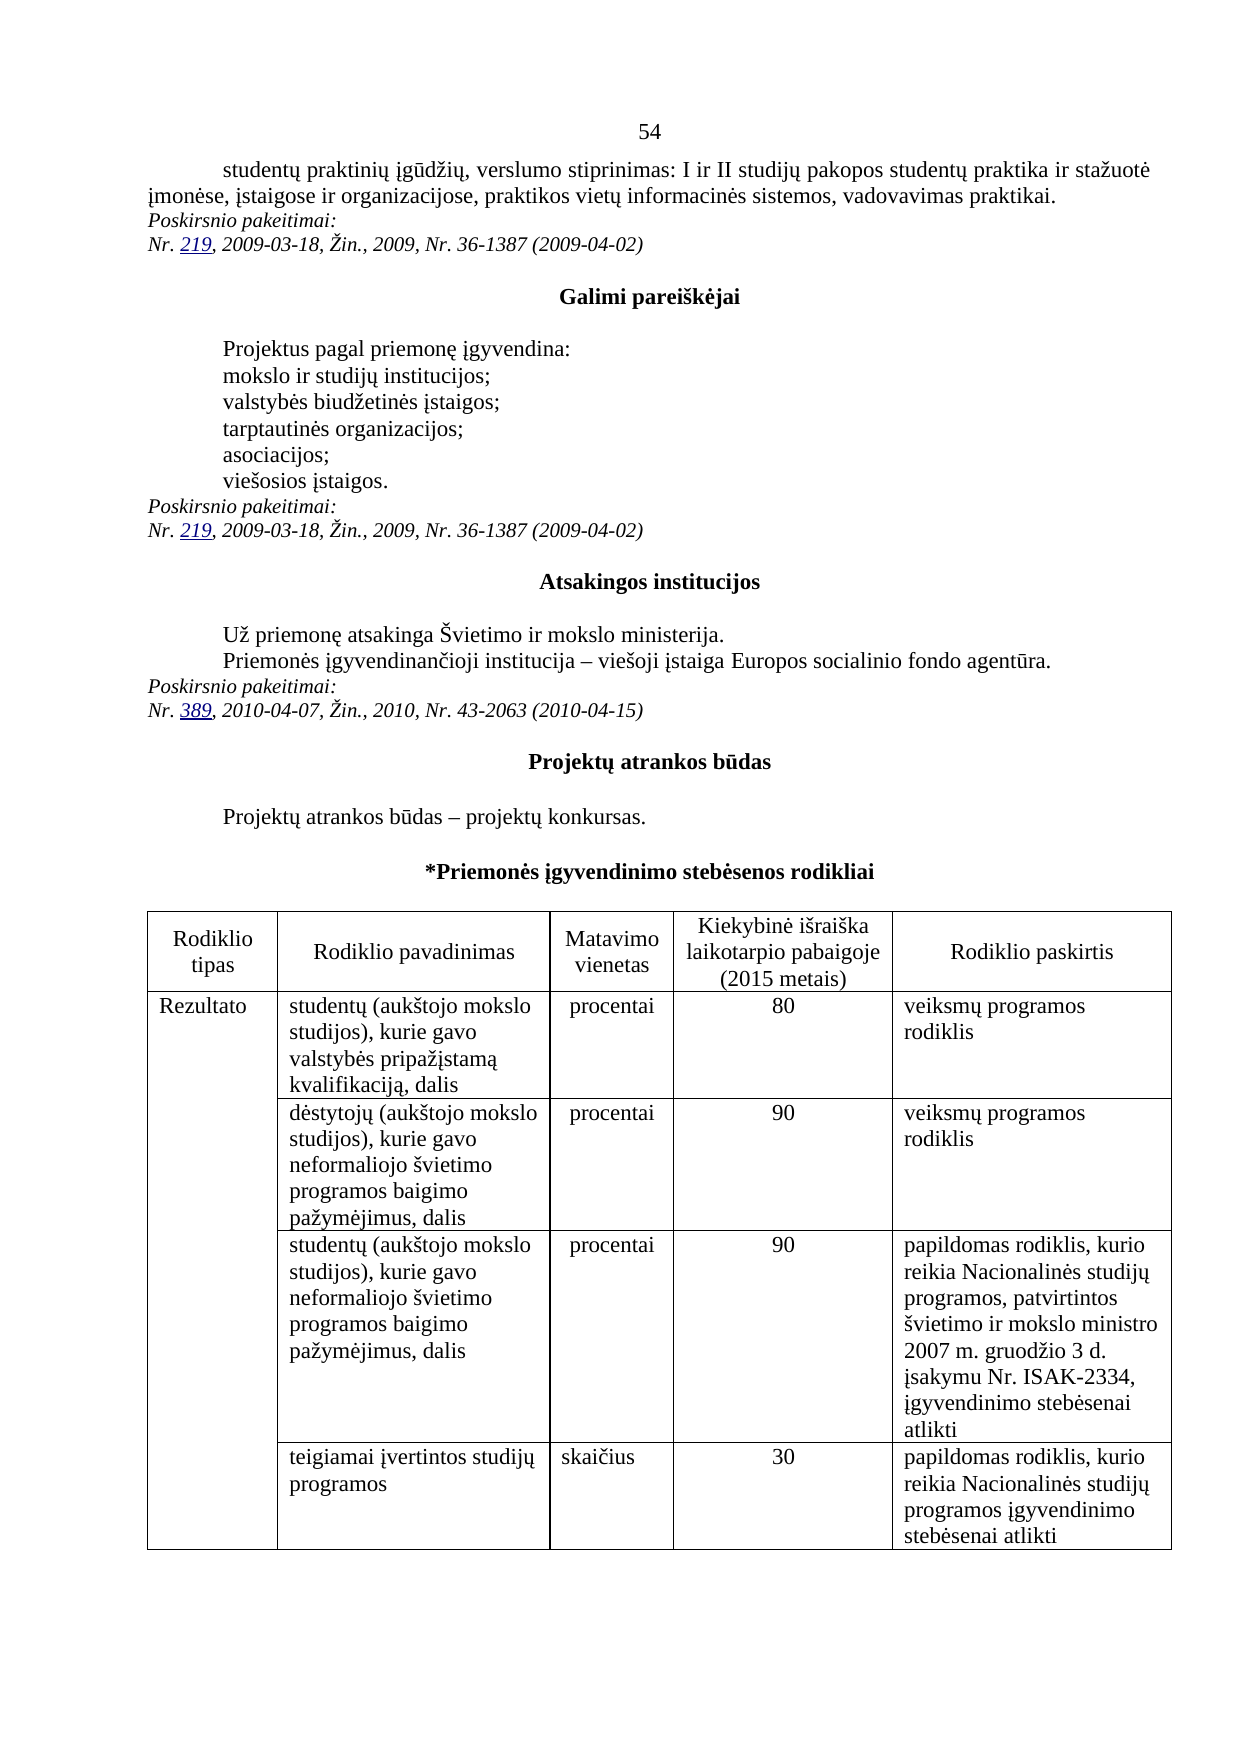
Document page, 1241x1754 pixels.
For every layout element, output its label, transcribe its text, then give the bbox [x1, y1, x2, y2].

table_cell Rezultato [148, 992, 277, 1549]
table_header Kiekybinė išraiška laikotarpio pabaigoje (2015 metais) [674, 912, 892, 991]
text Nr. 389, 2010-04-07, Žin., 2010, Nr. 43-2063 (2010-04-15) [148, 698, 1152, 722]
text Projektų atrankos būdas – projektų konkursas. [185, 803, 1152, 829]
table_cell procentai [551, 992, 673, 1097]
text Nr. 219, 2009-03-18, Žin., 2009, Nr. 36-1387 (2009-04-02) [148, 518, 1152, 542]
table_cell studentų (aukštojo mokslo studijos), kurie gavo neformaliojo švietimo programos baigimo pažymėjimus, dalis [278, 1231, 549, 1442]
text Poskirsnio pakeitimai: [148, 494, 1152, 518]
table_cell teigiamai įvertintos studijų programos [278, 1443, 549, 1549]
text Priemonės įgyvendinančioji institucija – viešoji įstaiga Europos socialinio fondo agentūra. [148, 647, 1152, 673]
text Atsakingos institucijos [148, 568, 1152, 594]
text asociacijos; [148, 441, 1152, 467]
text Projektų atrankos būdas [148, 748, 1152, 774]
text valstybės biudžetinės įstaigos; [148, 388, 1152, 414]
table_cell veiksmų programos rodiklis [893, 992, 1171, 1097]
text studentų praktinių įgūdžių, verslumo stiprinimas: I ir II studijų pakopos studentų praktika ir stažuotė įmonėse, įstaigose ir organizacijose, praktikos vietų informacinės sistemos, vadovavimas praktikai. [148, 156, 1152, 208]
table_header Rodiklio tipas [148, 912, 277, 991]
table_cell 80 [674, 992, 892, 1097]
table_cell papildomas rodiklis, kurio reikia Nacionalinės studijų programos, patvirtintos švietimo ir mokslo ministro 2007 m. gruodžio 3 d. įsakymu Nr. ISAK-2334, įgyvendinimo stebėsenai atlikti [893, 1231, 1171, 1442]
text viešosios įstaigos. [148, 467, 1152, 494]
table_cell procentai [551, 1099, 673, 1230]
text Už priemonę atsakinga Švietimo ir mokslo ministerija. [148, 621, 1152, 647]
table_cell veiksmų programos rodiklis [893, 1099, 1171, 1230]
table_cell studentų (aukštojo mokslo studijos), kurie gavo valstybės pripažįstamą kvalifikaciją, dalis [278, 992, 549, 1097]
table_cell dėstytojų (aukštojo mokslo studijos), kurie gavo neformaliojo švietimo programos baigimo pažymėjimus, dalis [278, 1099, 549, 1230]
table_cell procentai [551, 1231, 673, 1442]
table_cell papildomas rodiklis, kurio reikia Nacionalinės studijų programos įgyvendinimo stebėsenai atlikti [893, 1443, 1171, 1549]
text Projektus pagal priemonę įgyvendina: [148, 336, 1152, 362]
text Poskirsnio pakeitimai: [148, 208, 1152, 232]
text tarptautinės organizacijos; [148, 414, 1152, 441]
table_cell 90 [674, 1231, 892, 1442]
table_cell 90 [674, 1099, 892, 1230]
text mokslo ir studijų institucijos; [148, 362, 1152, 388]
table_header Matavimo vienetas [551, 912, 673, 991]
text Galimi pareiškėjai [148, 283, 1152, 309]
table_cell skaičius [551, 1443, 673, 1549]
text Poskirsnio pakeitimai: [148, 673, 1152, 698]
text *Priemonės įgyvendinimo stebėsenos rodikliai [148, 858, 1152, 884]
text Nr. 219, 2009-03-18, Žin., 2009, Nr. 36-1387 (2009-04-02) [148, 232, 1152, 256]
table_header Rodiklio paskirtis [893, 912, 1171, 991]
table_header Rodiklio pavadinimas [278, 912, 549, 991]
table_cell 30 [674, 1443, 892, 1549]
